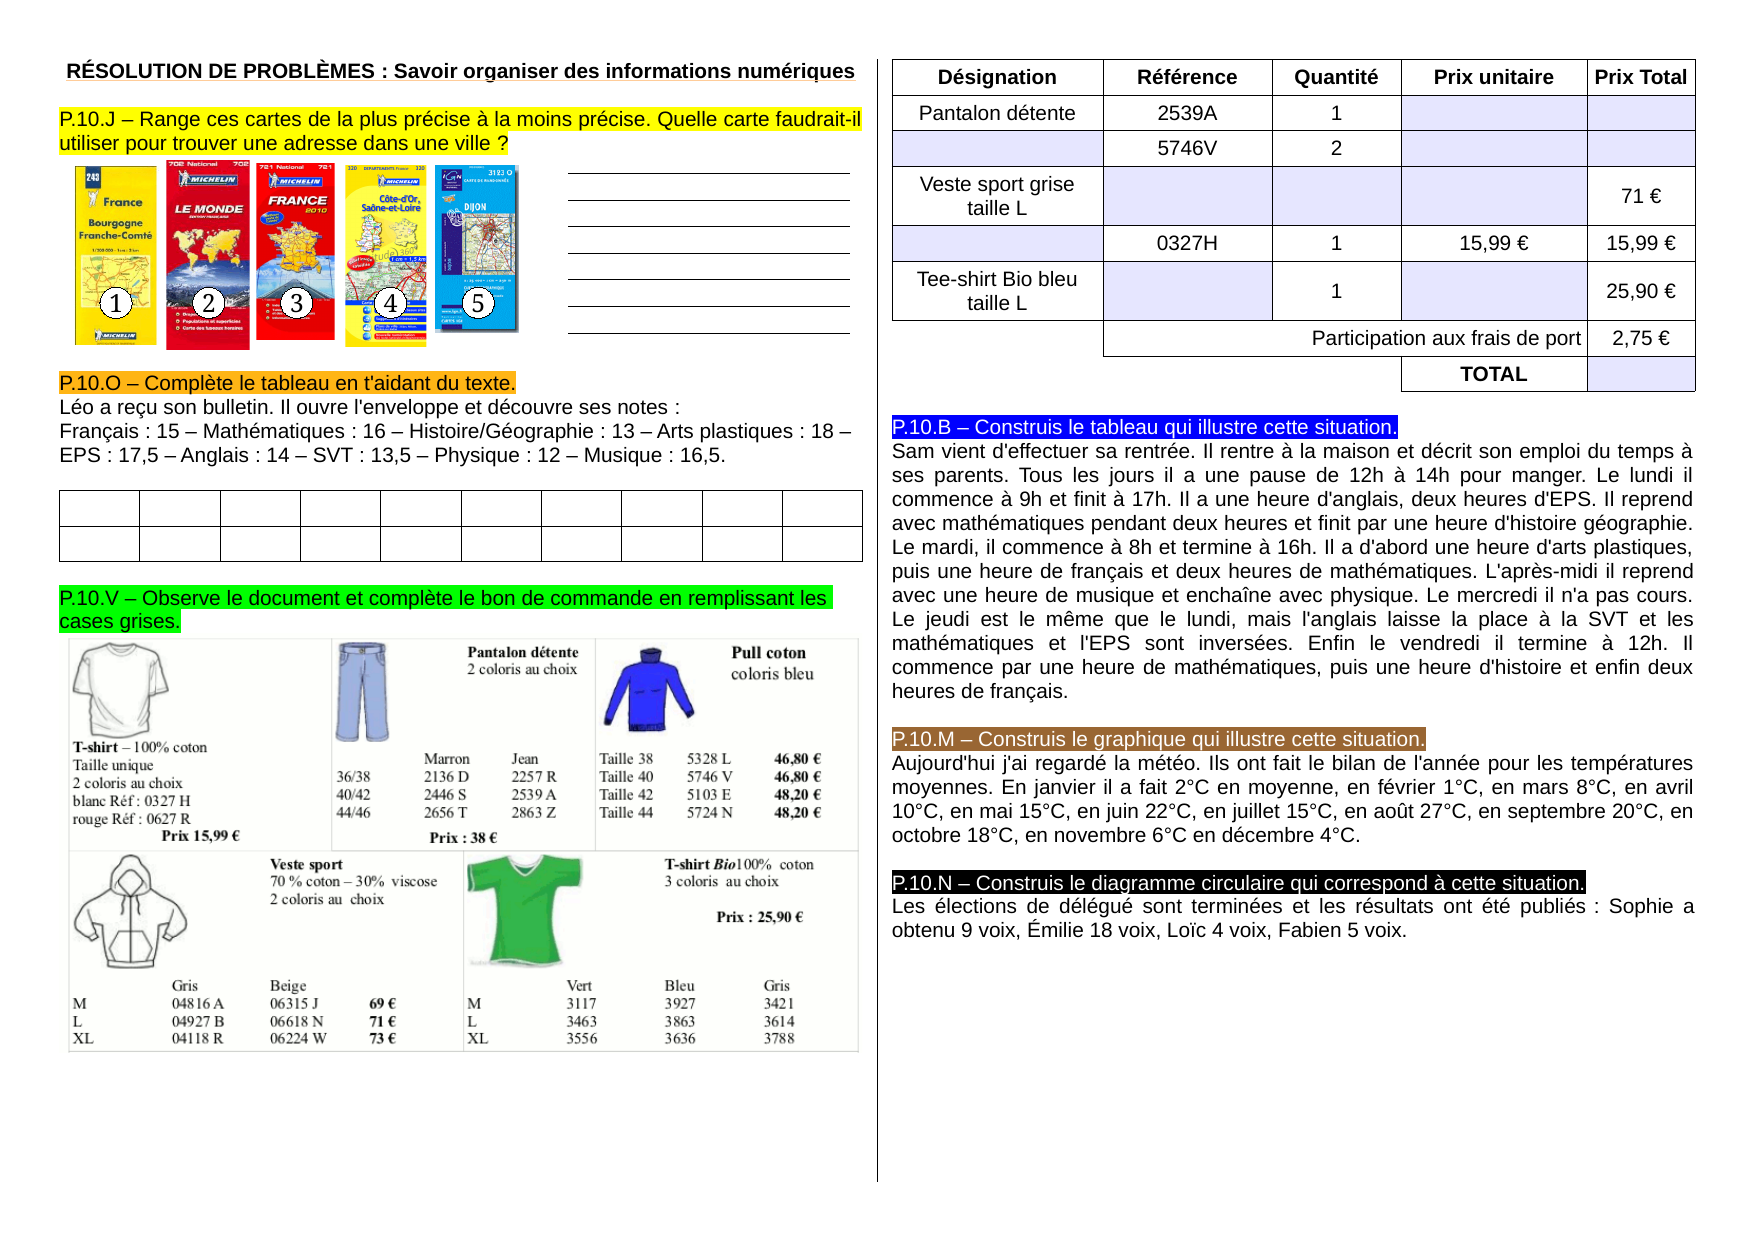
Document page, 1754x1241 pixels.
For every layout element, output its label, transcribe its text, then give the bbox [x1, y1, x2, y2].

picture [71, 166, 160, 345]
table_cell 2 [1273, 131, 1401, 166]
table_cell Pantalon détente [893, 96, 1103, 130]
table_header [622, 491, 702, 526]
table_cell TOTAL [1402, 357, 1587, 391]
text P.10.J – Range ces cartes de la plus précise à la moins précise. Quelle carte faudrait-il utiliser pour trouver une adresse dans une ville ? [59, 107, 862, 155]
table_cell [1103, 357, 1272, 391]
table_header [60, 491, 139, 526]
table_cell [1402, 131, 1587, 166]
text P.10.M – Construis le graphique qui illustre cette situation. [892, 727, 1695, 751]
picture [345, 165, 427, 347]
picture [435, 165, 519, 333]
text Aujourd'hui j'ai regardé la météo. Ils ont fait le bilan de l'année pour les températures moyennes. En janvier il a fait 2°C en moyenne, en février 1°C, en mars 8°C, en avril 10°C, en mai 15°C, en juin 22°C, en juillet 15°C, en août 27°C, en septembre 20°C, en octobre 18°C, en novembre 6°C en décembre 4°C. [892, 751, 1695, 846]
table_header Prix Total [1588, 60, 1695, 94]
table_cell [60, 527, 139, 561]
text P.10.O – Complète le tableau en t'aidant du texte. [59, 371, 862, 394]
table_header [301, 491, 380, 526]
picture [166, 160, 250, 350]
table_cell [892, 356, 1103, 391]
table_cell 25,90 € [1588, 262, 1695, 320]
table_header [783, 491, 862, 526]
table_header Désignation [893, 60, 1103, 94]
table_cell 1 [1273, 226, 1401, 261]
table_cell [1402, 96, 1587, 130]
table_cell [893, 131, 1103, 166]
table_cell 71 € [1588, 167, 1695, 225]
picture [59, 633, 863, 1053]
table_cell [1104, 167, 1272, 225]
table_cell [893, 226, 1103, 261]
table_cell 2,75 € [1588, 321, 1695, 356]
text P.10.N – Construis le diagramme circulaire qui correspond à cette situation. [892, 870, 1695, 894]
table_cell 15,99 € [1402, 226, 1587, 261]
table_header [703, 491, 782, 526]
table_cell [1402, 262, 1587, 320]
picture [444, 195, 454, 202]
table_cell 1 [1273, 96, 1401, 130]
table_header [542, 491, 621, 526]
text Français : 15 – Mathématiques : 16 – Histoire/Géographie : 13 – Arts plastiques : 18 – EPS : 17,5 – Anglais : 14 – SVT : 13,5 – Physique : 12 – Musique : 16,5. [59, 418, 862, 466]
table_cell [301, 527, 380, 561]
picture [442, 170, 461, 190]
table_header [140, 491, 220, 526]
text Léo a reçu son bulletin. Il ouvre l'enveloppe et découvre ses notes : [59, 394, 862, 418]
picture [256, 163, 335, 340]
table_cell [462, 527, 541, 561]
text P.10.B – Construis le tableau qui illustre cette situation. [892, 415, 1695, 439]
text P.10.V – Observe le document et complète le bon de commande en remplissant les cases grises. [59, 585, 862, 633]
table_cell [1588, 357, 1695, 391]
table_header Quantité [1273, 60, 1401, 94]
table_cell 2539A [1104, 96, 1272, 130]
text RÉSOLUTION DE PROBLÈMES : Savoir organiser des informations numériques [59, 59, 862, 83]
table_header [221, 491, 300, 526]
table_cell [1104, 262, 1272, 320]
table_cell [140, 527, 220, 561]
table_cell [542, 527, 621, 561]
table_cell Participation aux frais de port [1104, 321, 1587, 356]
table_cell [622, 527, 702, 561]
table_cell Tee-shirt Bio bleu taille L [893, 262, 1103, 320]
table_header [462, 491, 541, 526]
table_cell [783, 527, 862, 561]
table_cell [221, 527, 300, 561]
table_cell 15,99 € [1588, 226, 1695, 261]
table_cell [381, 527, 461, 561]
table_header Référence [1104, 60, 1272, 94]
table_cell [1402, 167, 1587, 225]
table_cell 1 [1273, 262, 1401, 320]
table_cell [1273, 167, 1401, 225]
table_cell [703, 527, 782, 561]
picture [465, 287, 473, 292]
table_cell Veste sport grise taille L [893, 167, 1103, 225]
text Les élections de délégué sont terminées et les résultats ont été publiés : Sophie a obtenu 9 voix, Émilie 18 voix, Loïc 4 voix, Fabien 5 voix. [892, 894, 1695, 942]
table_cell [1588, 96, 1695, 130]
table_cell [1272, 357, 1401, 391]
table_cell 0327H [1104, 226, 1272, 261]
text Sam vient d'effectuer sa rentrée. Il rentre à la maison et décrit son emploi du temps à ses parents. Tous les jours il a une pause de 12h à 14h pour manger. Le lundi il commence à 9h et finit à 17h. Il a une heure d'anglais, deux heures d'EPS. Il reprend avec mathématiques pendant deux heures et finit par une heure d'histoire géographie. Le mardi, il commence à 8h et termine à 16h. Il a d'abord une heure d'arts plastiques, puis une heure de français et deux heures de mathématiques. L'après-midi il reprend avec une heure de musique et enchaîne avec physique. Le mercredi il n'a pas cours. Le jeudi est le même que le lundi, mais l'anglais laisse la place à la SVT et les mathématiques et l'EPS sont inversées. Enfin le vendredi il termine à 12h. Il commence par une heure de mathématiques, puis une heure d'histoire et enfin deux heures de français. [892, 439, 1695, 703]
table_cell 5746V [1104, 131, 1272, 166]
table_cell [1588, 131, 1695, 166]
table_cell [892, 321, 1103, 356]
table_header Prix unitaire [1402, 60, 1587, 94]
table_header [381, 491, 461, 526]
